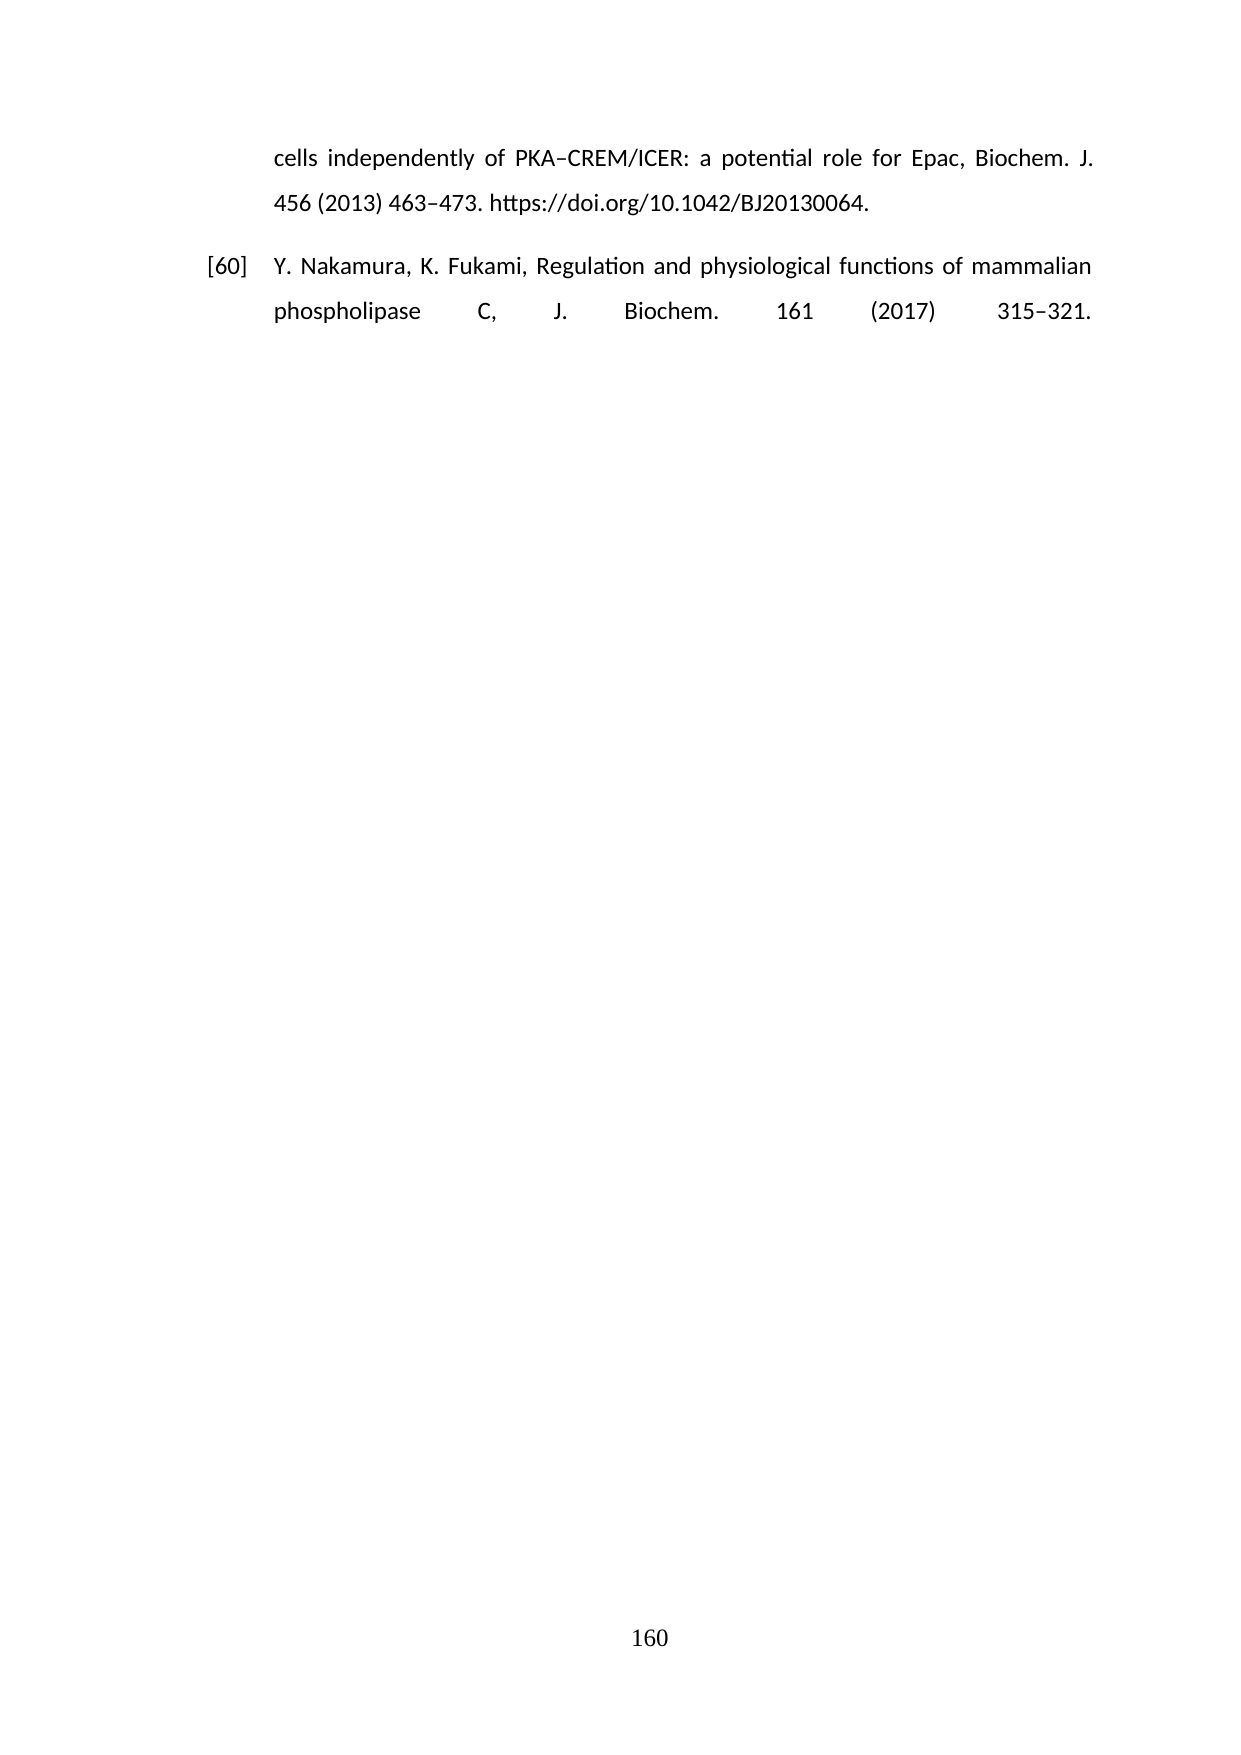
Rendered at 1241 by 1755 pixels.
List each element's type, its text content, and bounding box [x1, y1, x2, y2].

list Y. Nakamura, K. Fukami, Regulation and physiological functions of mammalian phospholipase C, J. Biochem. 161 (2017) 315–321. [207, 250, 1093, 326]
list cells independently of PKA–CREM/ICER: a potential role for Epac, Biochem. J. 456 (2013) 463–473. https://doi.org/10.1042/BJ20130064. [207, 142, 1094, 218]
